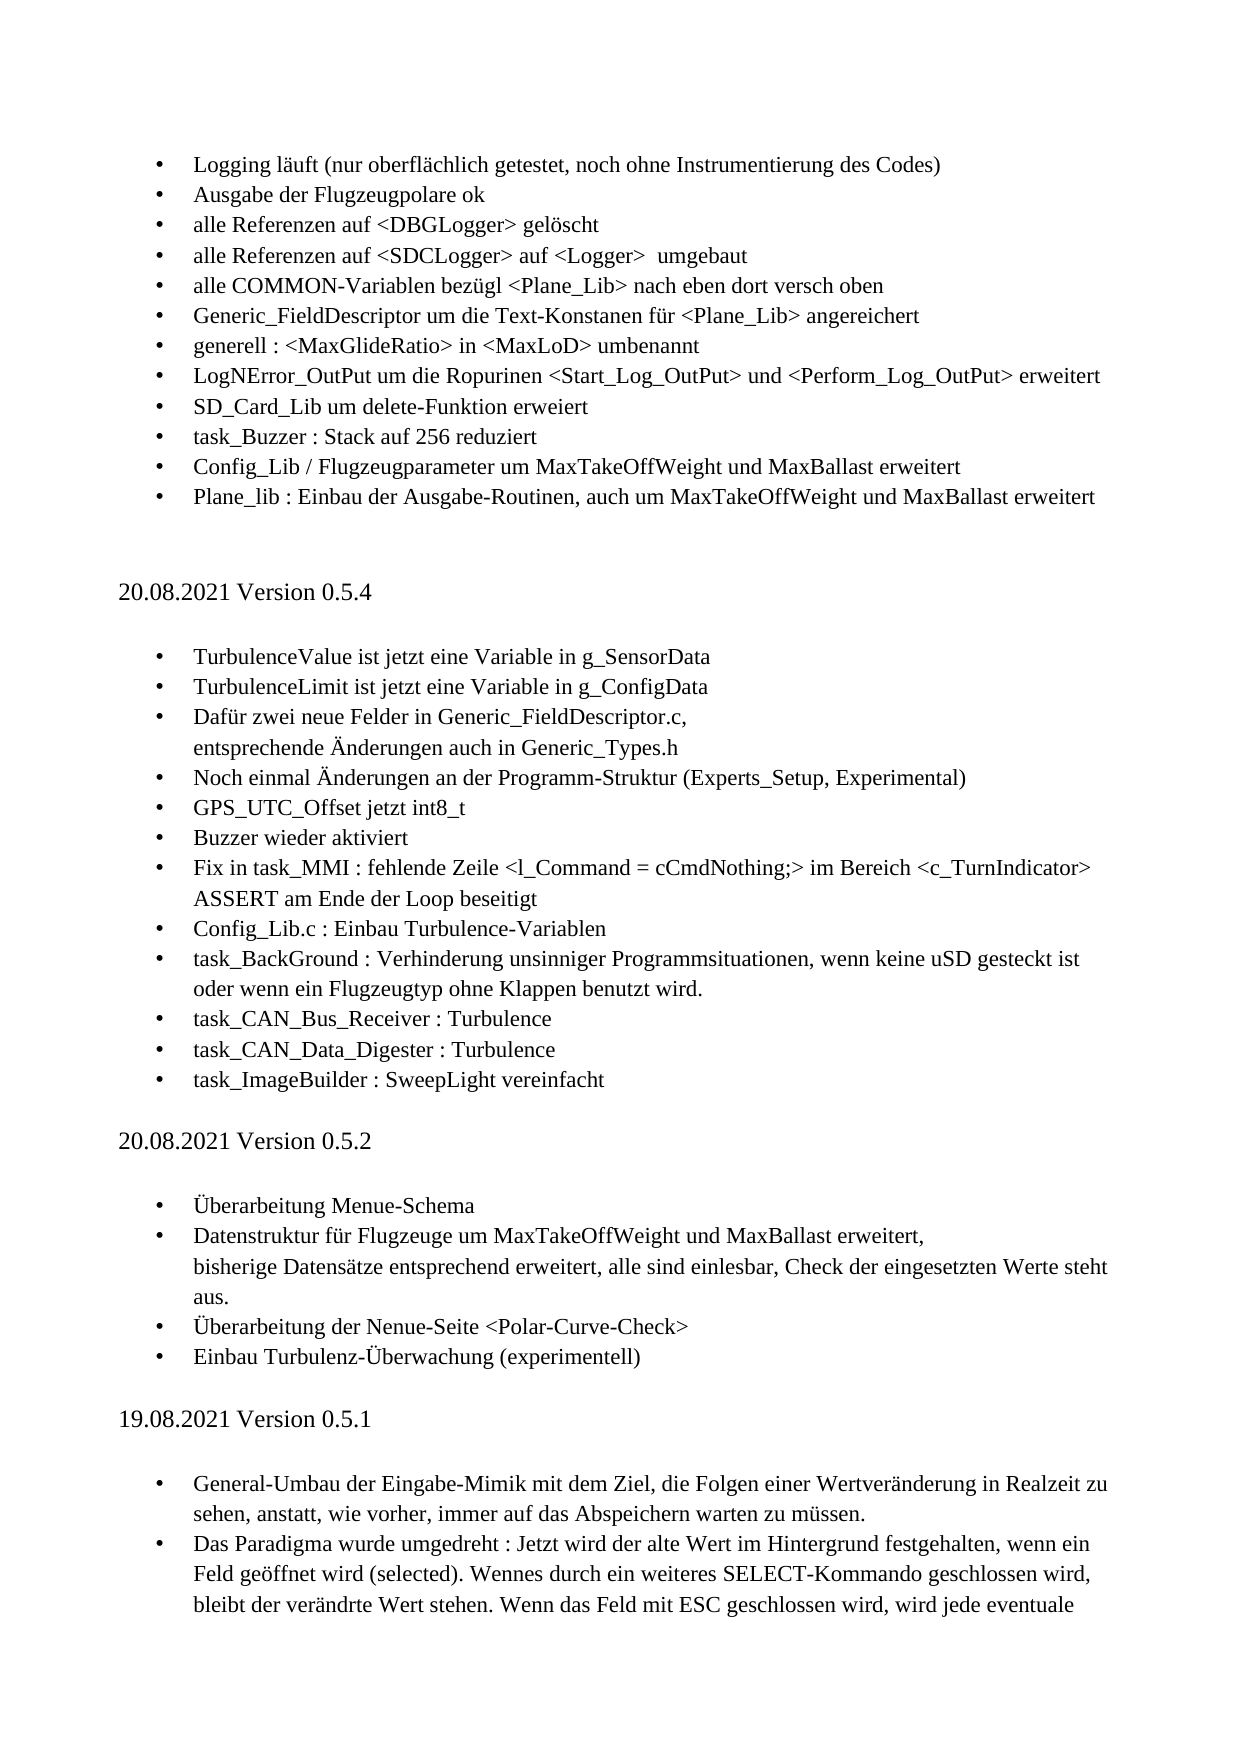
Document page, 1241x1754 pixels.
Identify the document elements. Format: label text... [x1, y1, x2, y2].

list GPS_UTC_Offset jetzt int8_t [156, 794, 1122, 820]
list Generic_FieldDescriptor um die Text-Konstanen für <Plane_Lib> angereichert [156, 302, 1122, 328]
list Config_Lib.c : Einbau Turbulence-Variablen [156, 915, 1122, 941]
list task_Buzzer : Stack auf 256 reduziert [156, 423, 1122, 449]
text 20.08.2021 Version 0.5.2 [118, 1126, 1122, 1188]
list generell : <MaxGlideRatio> in <MaxLoD> umbenannt [156, 332, 1122, 359]
list Fix in task_MMI : fehlende Zeile <l_Command = cCmdNothing;> im Bereich <c_TurnIndicator> ASSERT am Ende der Loop beseitigt [156, 854, 1122, 911]
list Noch einmal Änderungen an der Programm-Struktur (Experts_Setup, Experimental) [156, 764, 1122, 790]
list Config_Lib / Flugzeugparameter um MaxTakeOffWeight und MaxBallast erweitert [156, 453, 1122, 479]
list task_ImageBuilder : SweepLight vereinfacht [156, 1066, 1122, 1122]
list Datenstruktur für Flugzeuge um MaxTakeOffWeight und MaxBallast erweitert, bisherige Datensätze entsprechend erweitert, alle sind einlesbar, Check der eingesetzten Werte steht aus. [156, 1222, 1122, 1309]
list SD_Card_Lib um delete-Funktion erweiert [156, 393, 1122, 419]
list Überarbeitung der Nenue-Seite <Polar-Curve-Check> [156, 1313, 1122, 1339]
text 20.08.2021 Version 0.5.4 [118, 577, 1122, 639]
list task_CAN_Data_Digester : Turbulence [156, 1036, 1122, 1062]
list alle COMMON-Variablen bezügl <Plane_Lib> nach eben dort versch oben [156, 272, 1122, 298]
list Das Paradigma wurde umgedreht : Jetzt wird der alte Wert im Hintergrund festgehalten, wenn ein Feld geöffnet wird (selected). Wennes durch ein weiteres SELECT-Kommando geschlossen wird, bleibt der verändrte Wert stehen. Wenn das Feld mit ESC geschlossen wird, wird jede eventuale [156, 1530, 1122, 1617]
list LogNError_OutPut um die Ropurinen <Start_Log_OutPut> und <Perform_Log_OutPut> erweitert [156, 363, 1122, 389]
list Dafür zwei neue Felder in Generic_FieldDescriptor.c, entsprechende Änderungen auch in Generic_Types.h [156, 703, 1122, 760]
text [118, 118, 1122, 147]
list TurbulenceLimit ist jetzt eine Variable in g_ConfigData [156, 673, 1122, 699]
list Buzzer wieder aktiviert [156, 824, 1122, 851]
list Logging läuft (nur oberflächlich getestet, noch ohne Instrumentierung des Codes) [156, 151, 1122, 177]
list Ausgabe der Flugzeugpolare ok [156, 181, 1122, 208]
list TurbulenceValue ist jetzt eine Variable in g_SensorData [156, 643, 1122, 669]
list task_CAN_Bus_Receiver : Turbulence [156, 1005, 1122, 1032]
list alle Referenzen auf <DBGLogger> gelöscht [156, 212, 1122, 238]
list alle Referenzen auf <SDCLogger> auf <Logger> umgebaut [156, 242, 1122, 268]
list Plane_lib : Einbau der Ausgabe-Routinen, auch um MaxTakeOffWeight und MaxBallast erweitert [156, 483, 1122, 510]
list Einbau Turbulenz-Überwachung (experimentell) [156, 1343, 1122, 1400]
list General-Umbau der Eingabe-Mimik mit dem Ziel, die Folgen einer Wertveränderung in Realzeit zu sehen, anstatt, wie vorher, immer auf das Abspeichern warten zu müssen. [156, 1470, 1122, 1526]
text 19.08.2021 Version 0.5.1 [118, 1404, 1122, 1466]
list Überarbeitung Menue-Schema [156, 1192, 1122, 1219]
list task_BackGround : Verhinderung unsinniger Programmsituationen, wenn keine uSD gesteckt ist oder wenn ein Flugzeugtyp ohne Klappen benutzt wird. [156, 945, 1122, 1002]
